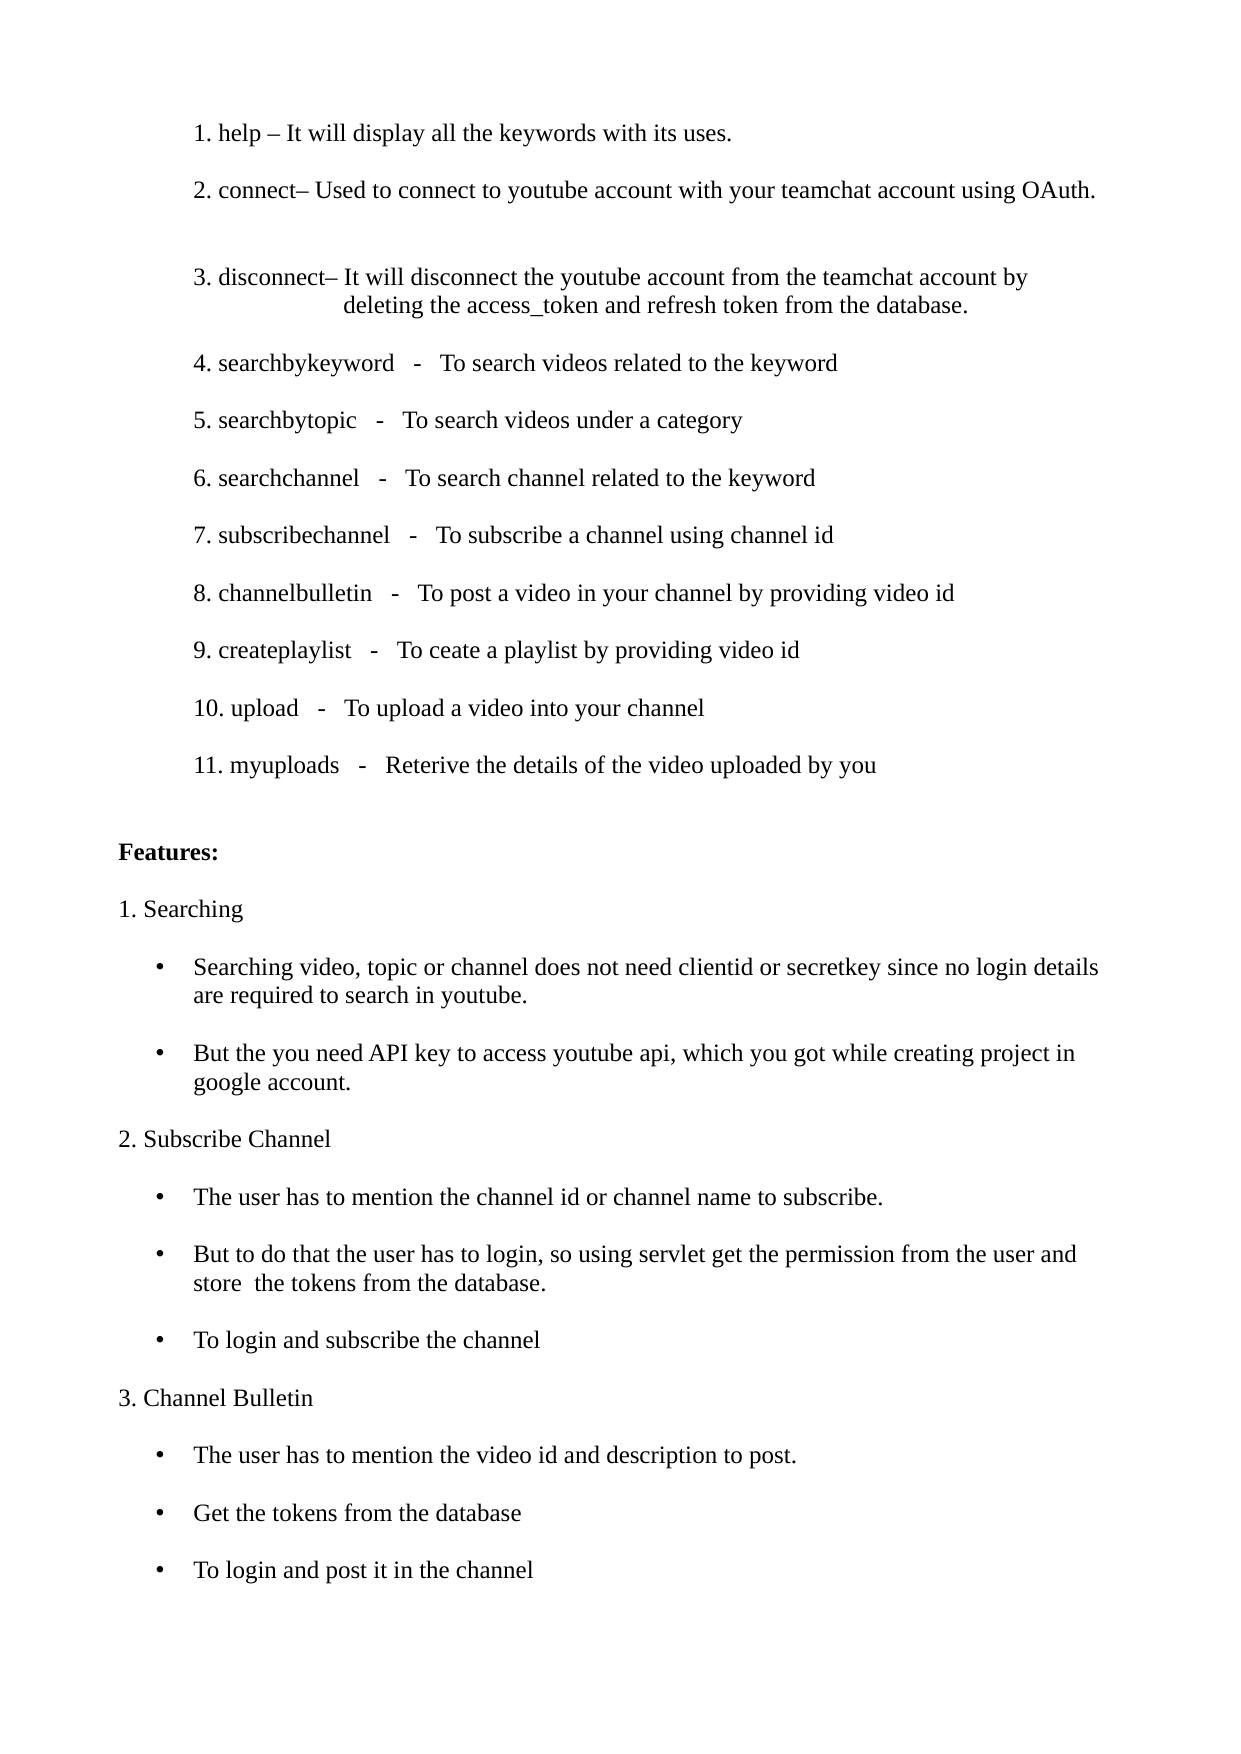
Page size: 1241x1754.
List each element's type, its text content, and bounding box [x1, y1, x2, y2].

text 9. createplaylist - To ceate a playlist by providing video id [118, 636, 1122, 664]
list To login and subscribe the channel [156, 1326, 1122, 1354]
list The user has to mention the channel id or channel name to subscribe. [156, 1182, 1122, 1211]
list The user has to mention the video id and description to post. [156, 1441, 1122, 1469]
text 2. Subscribe Channel [118, 1124, 1122, 1153]
text 5. searchbytopic - To search videos under a category [118, 406, 1122, 434]
text 10. upload - To upload a video into your channel [118, 693, 1122, 722]
text 7. subscribechannel - To subscribe a channel using channel id [118, 521, 1122, 549]
text 4. searchbykeyword - To search videos related to the keyword [118, 348, 1122, 377]
list Get the tokens from the database [156, 1498, 1122, 1527]
text Features: [118, 837, 1122, 866]
list But to do that the user has to login, so using servlet get the permission from the user and store the tokens from the database. [156, 1239, 1122, 1297]
text 1. help – It will display all the keywords with its uses. [118, 118, 1122, 147]
text 3. disconnect– It will disconnect the youtube account from the teamchat account by deleting the access_token and refresh token from the database. [118, 262, 1122, 319]
text 1. Searching [118, 894, 1122, 923]
text 2. connect– Used to connect to youtube account with your teamchat account using OAuth. [118, 176, 1122, 204]
text 6. searchchannel - To search channel related to the keyword [118, 463, 1122, 492]
text 11. myuploads - Reterive the details of the video uploaded by you [118, 751, 1122, 779]
list To login and post it in the channel [156, 1556, 1122, 1584]
text 3. Channel Bulletin [118, 1383, 1122, 1412]
list Searching video, topic or channel does not need clientid or secretkey since no login details are required to search in youtube. [156, 952, 1122, 1009]
text 8. channelbulletin - To post a video in your channel by providing video id [118, 578, 1122, 607]
list But the you need API key to access youtube api, which you got while creating project in google account. [156, 1038, 1122, 1096]
